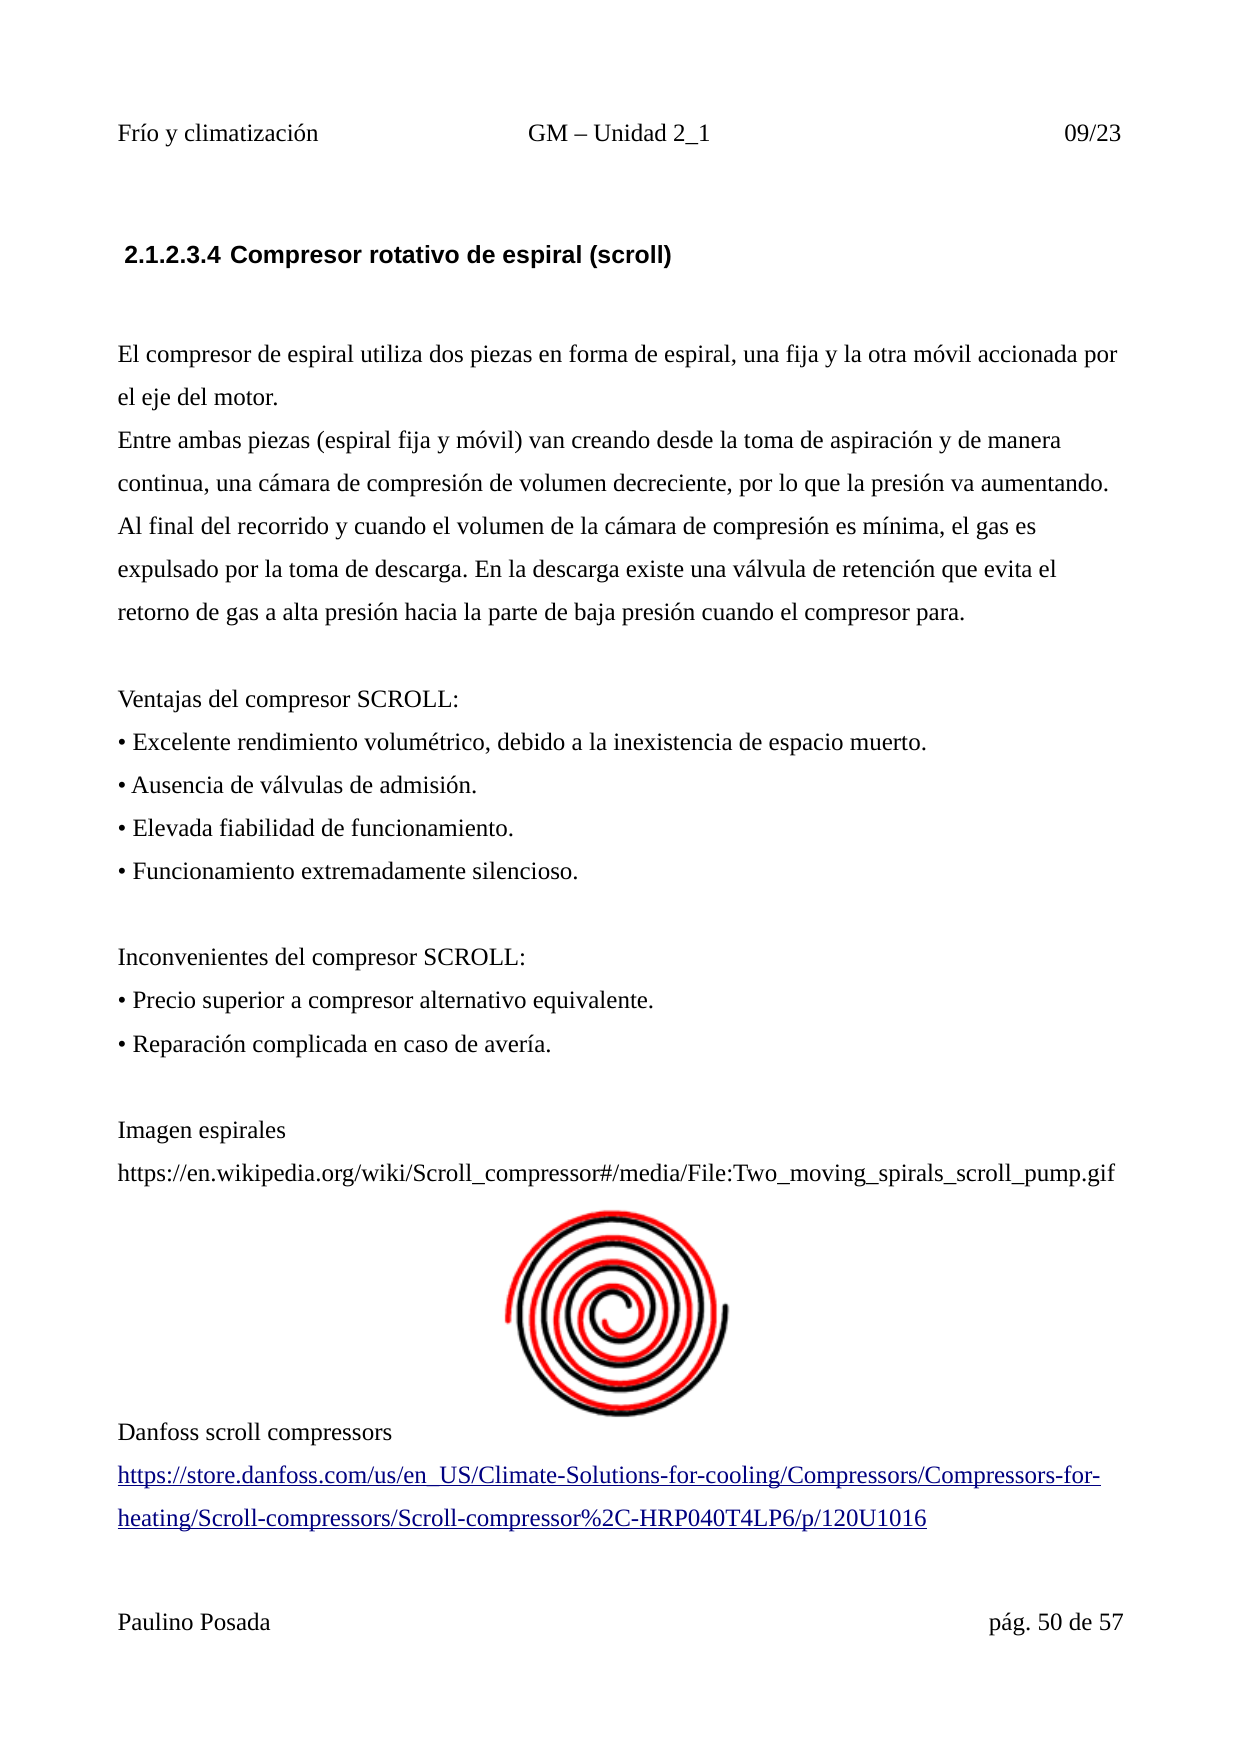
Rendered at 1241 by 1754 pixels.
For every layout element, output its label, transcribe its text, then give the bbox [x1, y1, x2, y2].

text https://en.wikipedia.org/wiki/Scroll_compressor#/media/File:Two_moving_spirals_scroll_pump.gif [117, 1158, 1123, 1187]
text Danfoss scroll compressors [117, 1417, 1123, 1446]
text • Elevada fiabilidad de funcionamiento. [117, 813, 1123, 842]
text https://store.danfoss.com/us/en_US/Climate-Solutions-for-cooling/Compressors/Compressors-for-heating/Scroll-compressors/Scroll-compressor%2C-HRP040T4LP6/p/120U1016 [117, 1460, 1123, 1532]
subtitle Compresor rotativo de espiral (scroll) [117, 240, 1123, 269]
text • Reparación complicada en caso de avería. [117, 1029, 1123, 1057]
picture [496, 1201, 745, 1439]
text Ventajas del compresor SCROLL: [117, 684, 1123, 712]
text Entre ambas piezas (espiral fija y móvil) van creando desde la toma de aspiración y de manera continua, una cámara de compresión de volumen decreciente, por lo que la presión va aumentando. Al final del recorrido y cuando el volumen de la cámara de compresión es mínima, el gas es expulsado por la toma de descarga. En la descarga existe una válvula de retención que evita el retorno de gas a alta presión hacia la parte de baja presión cuando el compresor para. [117, 425, 1123, 626]
text • Funcionamiento extremadamente silencioso. [117, 856, 1123, 885]
text • Ausencia de válvulas de admisión. [117, 770, 1123, 799]
text • Excelente rendimiento volumétrico, debido a la inexistencia de espacio muerto. [117, 727, 1123, 756]
text Imagen espirales [117, 1115, 1123, 1144]
text El compresor de espiral utiliza dos piezas en forma de espiral, una fija y la otra móvil accionada por el eje del motor. [117, 339, 1123, 411]
text • Precio superior a compresor alternativo equivalente. [117, 986, 1123, 1014]
text Inconvenientes del compresor SCROLL: [117, 942, 1123, 971]
